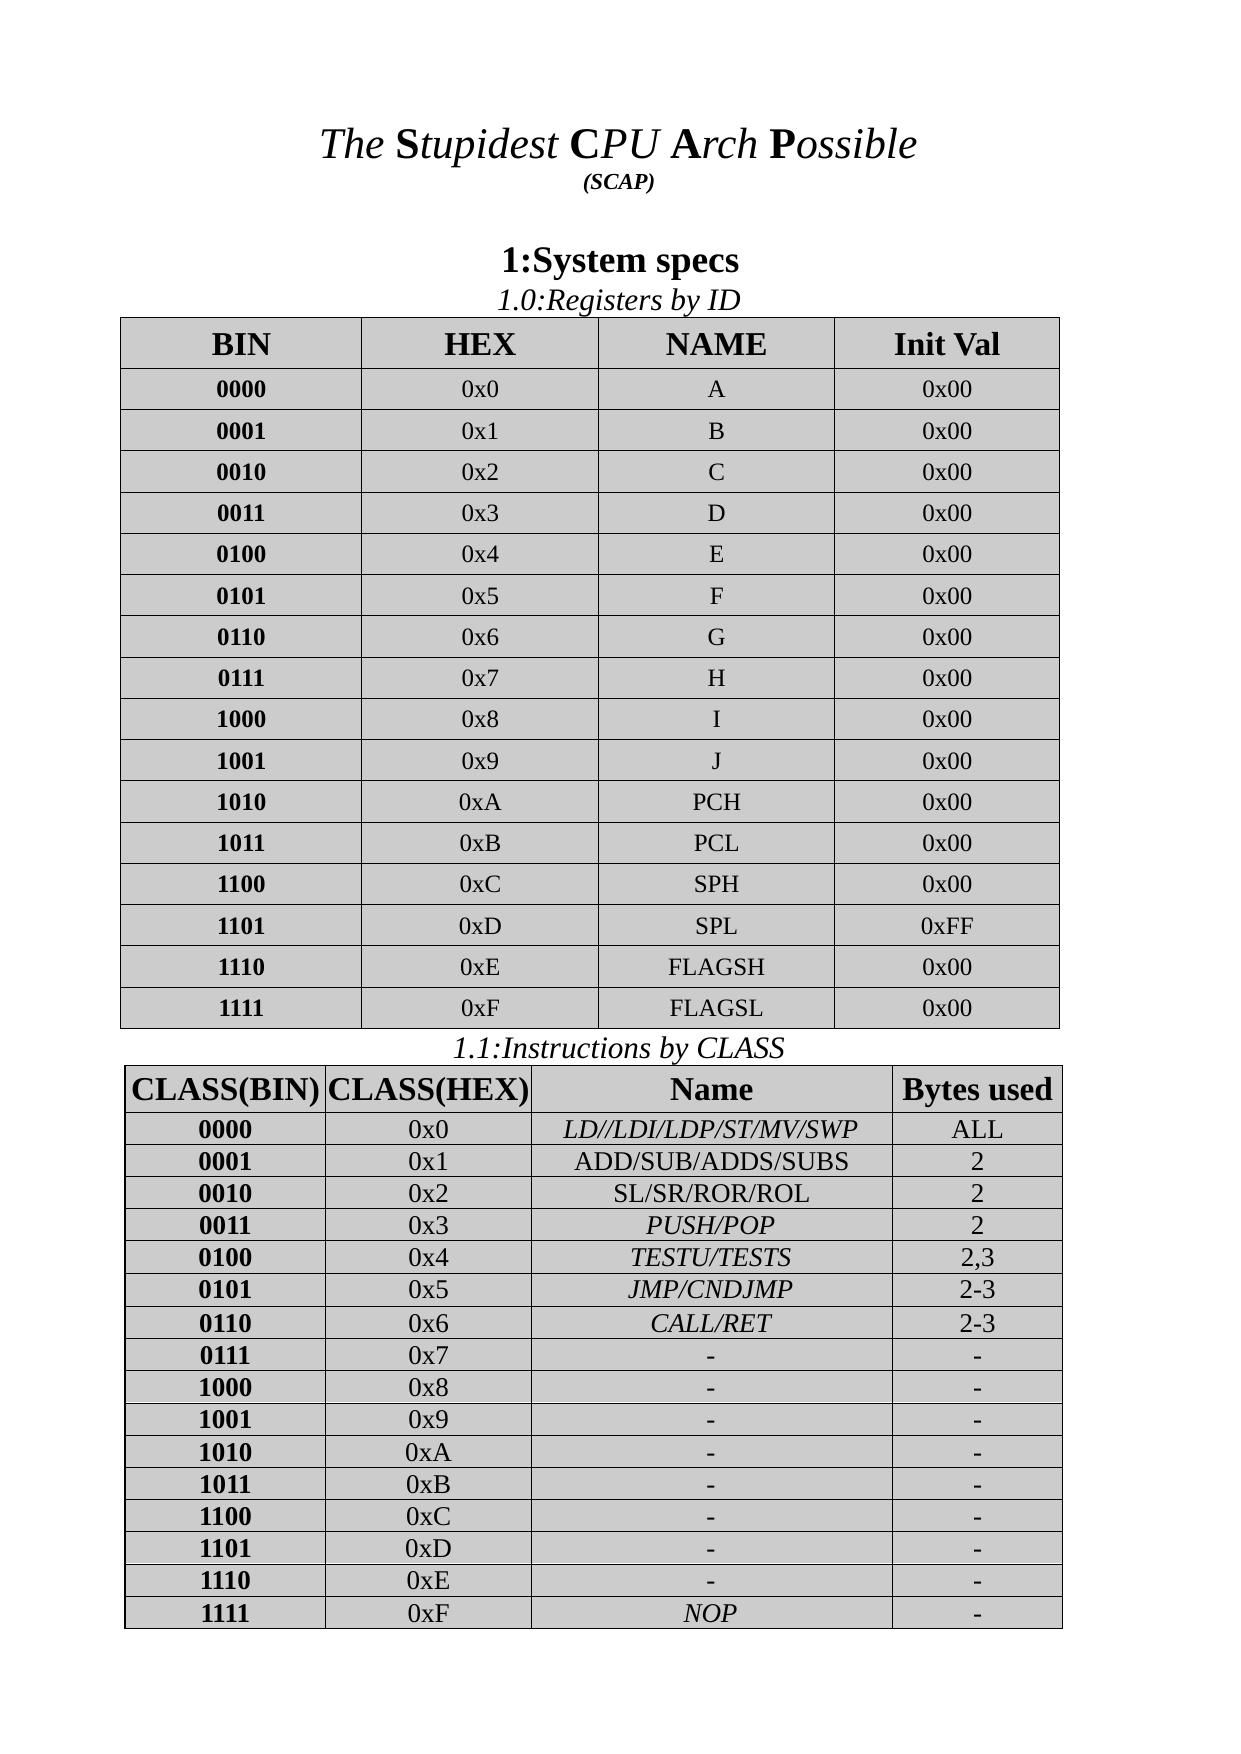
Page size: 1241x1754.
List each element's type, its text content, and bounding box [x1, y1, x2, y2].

table_cell 0x3 [362, 493, 598, 533]
table_cell 0010 [121, 451, 361, 492]
table_cell - [893, 1532, 1062, 1563]
table_cell SPH [599, 864, 834, 904]
table_cell 0x00 [835, 781, 1059, 822]
table_cell 2 [893, 1209, 1062, 1240]
table_cell SPL [599, 905, 834, 945]
table_cell 0x00 [835, 575, 1059, 615]
text The Stupidest CPU Arch Possible [118, 118, 1122, 168]
table_cell 1110 [126, 1565, 325, 1596]
table_cell 0x00 [835, 451, 1059, 492]
table_cell 0x0 [362, 369, 598, 409]
table_cell 0x0 [326, 1113, 531, 1144]
table_cell ADD/SUB/ADDS/SUBS [532, 1145, 892, 1176]
table_cell - [532, 1532, 892, 1563]
table_cell - [893, 1597, 1062, 1628]
text 1:System specs [118, 238, 1122, 281]
table_cell 0x5 [362, 575, 598, 615]
table_cell NOP [532, 1597, 892, 1628]
table_cell C [599, 451, 834, 492]
table_cell - [532, 1371, 892, 1402]
table_cell 0xF [326, 1597, 531, 1628]
table_header Init Val [835, 318, 1059, 368]
table_cell 0010 [126, 1177, 325, 1208]
table_cell - [893, 1436, 1062, 1467]
table_cell 1011 [126, 1468, 325, 1499]
table_cell 1010 [126, 1436, 325, 1467]
table_cell 0000 [121, 369, 361, 409]
table_cell 1100 [126, 1500, 325, 1531]
table_cell - [532, 1468, 892, 1499]
table_cell 1100 [121, 864, 361, 904]
table_cell 0x00 [835, 740, 1059, 780]
table_cell 2,3 [893, 1241, 1062, 1273]
table_cell 0011 [121, 493, 361, 533]
table_cell - [532, 1500, 892, 1531]
table_cell 0x00 [835, 864, 1059, 904]
table_cell 0xE [362, 946, 598, 987]
table_cell 0x00 [835, 988, 1059, 1028]
table_cell F [599, 575, 834, 615]
table_cell 0x00 [835, 658, 1059, 698]
table_cell - [893, 1468, 1062, 1499]
table_cell 0x7 [362, 658, 598, 698]
table_cell 0x00 [835, 699, 1059, 739]
table_cell 1001 [126, 1404, 325, 1435]
table_cell 2 [893, 1177, 1062, 1208]
table_cell 0101 [126, 1274, 325, 1306]
table_cell 0x1 [362, 410, 598, 450]
table_header Bytes used [893, 1066, 1062, 1112]
table_cell 0x00 [835, 946, 1059, 987]
table_cell 0x4 [362, 534, 598, 574]
table_cell LD//LDI/LDP/ST/MV/SWP [532, 1113, 892, 1144]
table_cell 1010 [121, 781, 361, 822]
table_cell 0x00 [835, 493, 1059, 533]
table_cell - [532, 1404, 892, 1435]
table_cell 1001 [121, 740, 361, 780]
table_cell 0xD [362, 905, 598, 945]
table_cell 0111 [126, 1339, 325, 1370]
table_header BIN [121, 318, 361, 368]
table_cell - [893, 1565, 1062, 1596]
table_cell 0x8 [326, 1371, 531, 1402]
table_cell 0110 [121, 616, 361, 657]
table_cell 0xA [326, 1436, 531, 1467]
table_cell - [532, 1339, 892, 1370]
table_cell - [893, 1404, 1062, 1435]
table_cell SL/SR/ROR/ROL [532, 1177, 892, 1208]
table_header Name [532, 1066, 892, 1112]
table_cell 0xA [362, 781, 598, 822]
table_cell G [599, 616, 834, 657]
table_cell PCH [599, 781, 834, 822]
table_cell 0x00 [835, 616, 1059, 657]
table_cell 0110 [126, 1307, 325, 1338]
text 1.1:Instructions by CLASS [118, 1029, 1122, 1065]
table_cell - [532, 1436, 892, 1467]
table_cell 1111 [121, 988, 361, 1028]
table_cell 0xD [326, 1532, 531, 1563]
table_cell 0x2 [326, 1177, 531, 1208]
table_cell 0xB [326, 1468, 531, 1499]
table_cell 1110 [121, 946, 361, 987]
table_cell JMP/CNDJMP [532, 1274, 892, 1306]
table_cell B [599, 410, 834, 450]
table_cell 0x1 [326, 1145, 531, 1176]
table_cell PCL [599, 823, 834, 863]
table_cell 2-3 [893, 1274, 1062, 1306]
table_cell TESTU/TESTS [532, 1241, 892, 1273]
table_cell A [599, 369, 834, 409]
table_cell 0xC [362, 864, 598, 904]
table_cell FLAGSL [599, 988, 834, 1028]
table_cell 0xFF [835, 905, 1059, 945]
table_cell 1101 [121, 905, 361, 945]
table_cell 0xF [362, 988, 598, 1028]
table_cell - [893, 1371, 1062, 1402]
text 1.0:Registers by ID [118, 281, 1122, 317]
table_cell 1101 [126, 1532, 325, 1563]
table_cell 0x6 [326, 1307, 531, 1338]
table_cell 0100 [121, 534, 361, 574]
table_cell - [893, 1500, 1062, 1531]
table_cell 0000 [126, 1113, 325, 1144]
table_cell 0100 [126, 1241, 325, 1273]
table_cell FLAGSH [599, 946, 834, 987]
table_cell PUSH/POP [532, 1209, 892, 1240]
table_cell 1000 [121, 699, 361, 739]
table_header CLASS(HEX) [326, 1066, 531, 1112]
table_cell 0x7 [326, 1339, 531, 1370]
table_cell - [893, 1339, 1062, 1370]
table_header CLASS(BIN) [126, 1066, 325, 1112]
table_cell 0x3 [326, 1209, 531, 1240]
table_cell 0x00 [835, 823, 1059, 863]
table_cell J [599, 740, 834, 780]
table_cell ALL [893, 1113, 1062, 1144]
table_cell 1000 [126, 1371, 325, 1402]
table_cell 0011 [126, 1209, 325, 1240]
table_cell 0x5 [326, 1274, 531, 1306]
table_cell 0x2 [362, 451, 598, 492]
table_cell 0xB [362, 823, 598, 863]
table_cell D [599, 493, 834, 533]
table_cell 1111 [126, 1597, 325, 1628]
table_cell 2 [893, 1145, 1062, 1176]
table_cell 0101 [121, 575, 361, 615]
table_cell 0xC [326, 1500, 531, 1531]
text (SCAP) [118, 168, 1122, 195]
table_cell - [532, 1565, 892, 1596]
table_cell I [599, 699, 834, 739]
table_cell 0x8 [362, 699, 598, 739]
table_cell 0001 [126, 1145, 325, 1176]
table_cell 0x9 [326, 1404, 531, 1435]
table_cell 1011 [121, 823, 361, 863]
table_header HEX [362, 318, 598, 368]
table_cell 0x4 [326, 1241, 531, 1273]
table_cell 0x00 [835, 369, 1059, 409]
table_cell 0x00 [835, 410, 1059, 450]
table_cell 0001 [121, 410, 361, 450]
table_cell 0x6 [362, 616, 598, 657]
table_cell 0111 [121, 658, 361, 698]
table_cell 0x00 [835, 534, 1059, 574]
table_cell 0xE [326, 1565, 531, 1596]
table_cell CALL/RET [532, 1307, 892, 1338]
table_cell 0x9 [362, 740, 598, 780]
table_cell E [599, 534, 834, 574]
table_cell H [599, 658, 834, 698]
table_cell 2-3 [893, 1307, 1062, 1338]
table_header NAME [599, 318, 834, 368]
